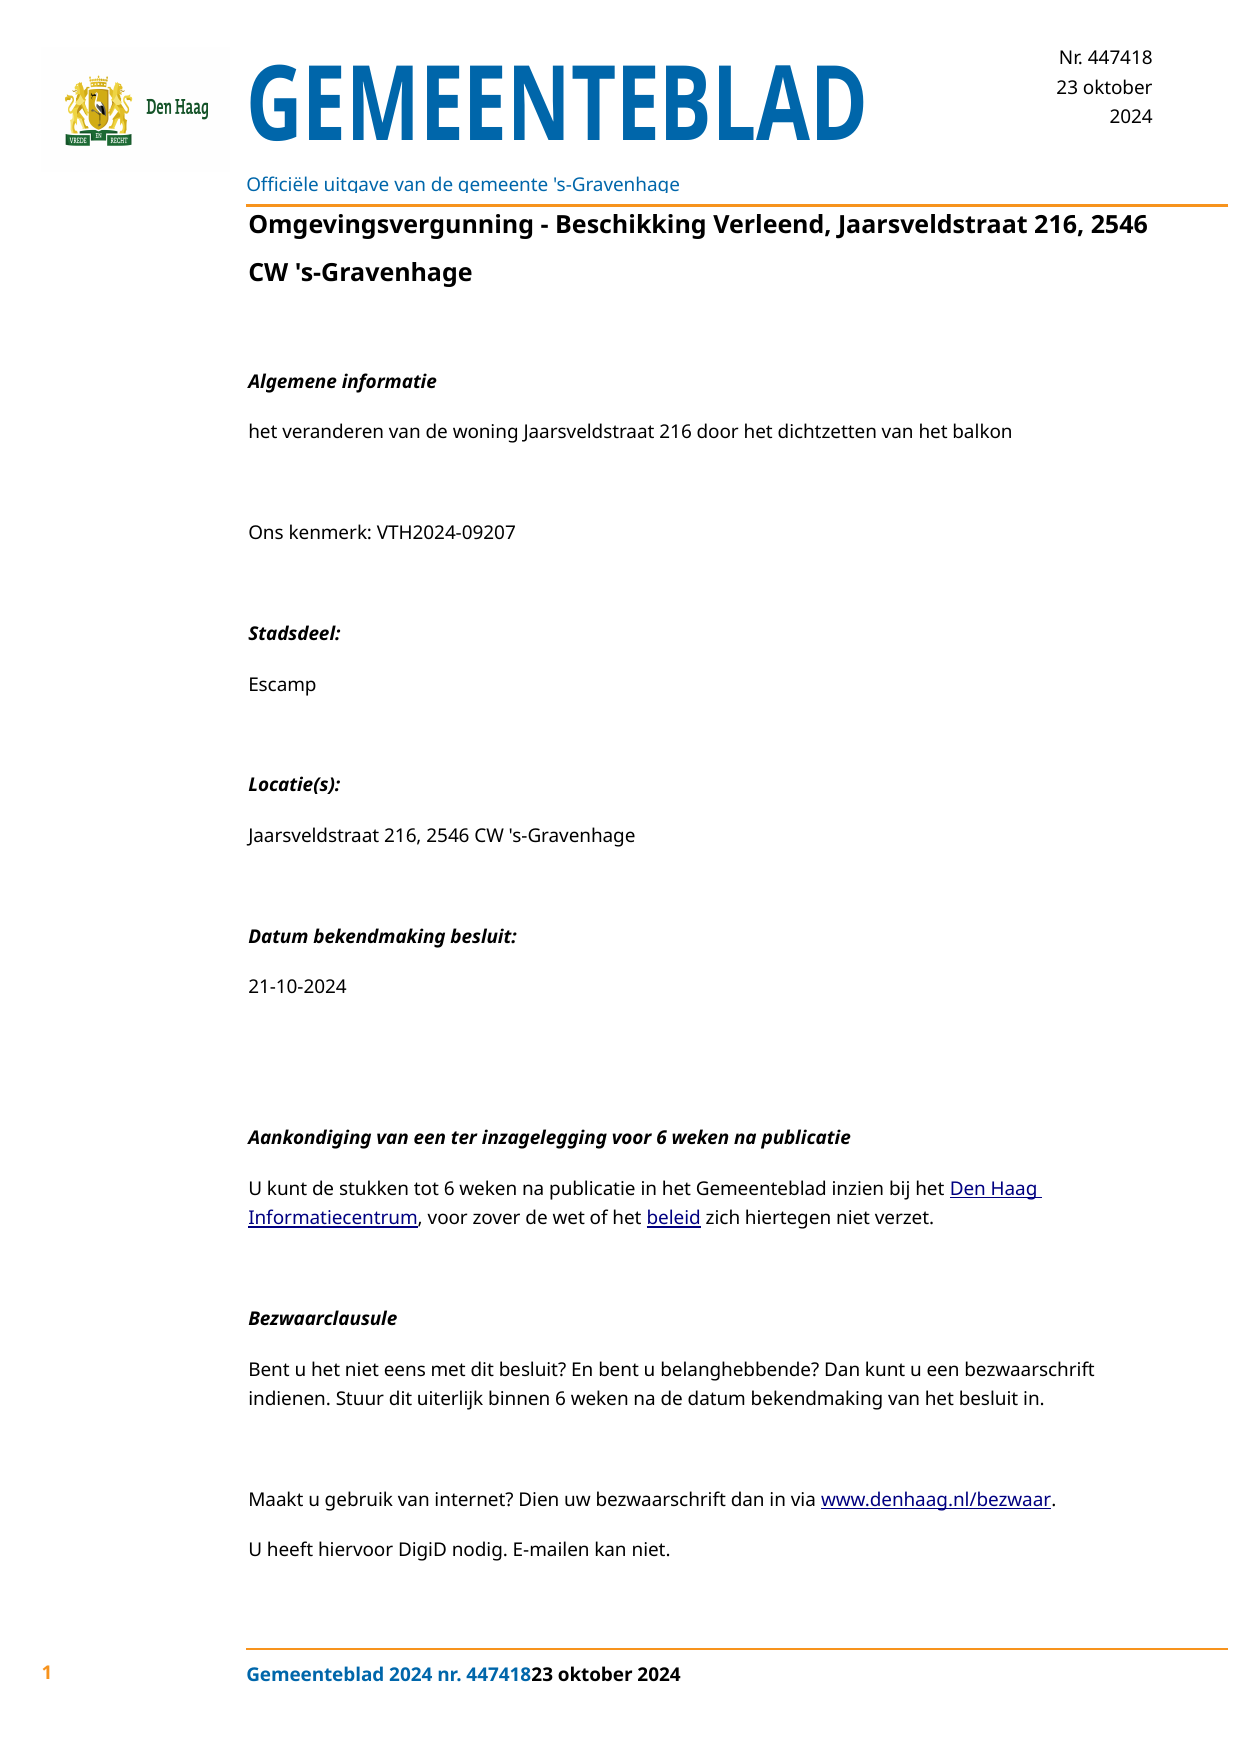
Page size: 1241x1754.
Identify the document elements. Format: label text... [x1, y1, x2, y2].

picture [41, 47, 231, 172]
text Bent u het niet eens met dit besluit? En bent u belanghebbende? Dan kunt u een bezwaarschrift indienen. Stuur dit uiterlijk binnen 6 weken na de datum bekendmaking van het besluit in. [248, 1356, 1152, 1411]
text Datum bekendmaking besluit: [248, 923, 1152, 949]
text Bezwaarclausule [248, 1305, 1152, 1331]
text Maakt u gebruik van internet? Dien uw bezwaarschrift dan in via www.denhaag.nl/bezwaar. [248, 1486, 1152, 1512]
text Algemene informatie [248, 368, 1152, 394]
text Omgevingsvergunning - Beschikking Verleend, Jaarsveldstraat 216, 2546 CW 's-Gravenhage [248, 207, 1152, 288]
text U kunt de stukken tot 6 weken na publicatie in het Gemeenteblad inzien bij het Den Haag Informatiecentrum, voor zover de wet of het beleid zich hiertegen niet verzet. [248, 1175, 1152, 1230]
text 21-10-2024 [248, 973, 1152, 999]
text Aankondiging van een ter inzagelegging voor 6 weken na publicatie [248, 1124, 1152, 1150]
text Stadsdeel: [248, 620, 1152, 646]
text het veranderen van de woning Jaarsveldstraat 216 door het dichtzetten van het balkon [248, 419, 1152, 444]
text Ons kenmerk: VTH2024-09207 [248, 519, 1152, 545]
text Locatie(s): [248, 772, 1152, 797]
text Escamp [248, 671, 1152, 697]
text Jaarsveldstraat 216, 2546 CW 's-Gravenhage [248, 822, 1152, 848]
text U heeft hiervoor DigiD nodig. E-mailen kan niet. [248, 1537, 1152, 1562]
